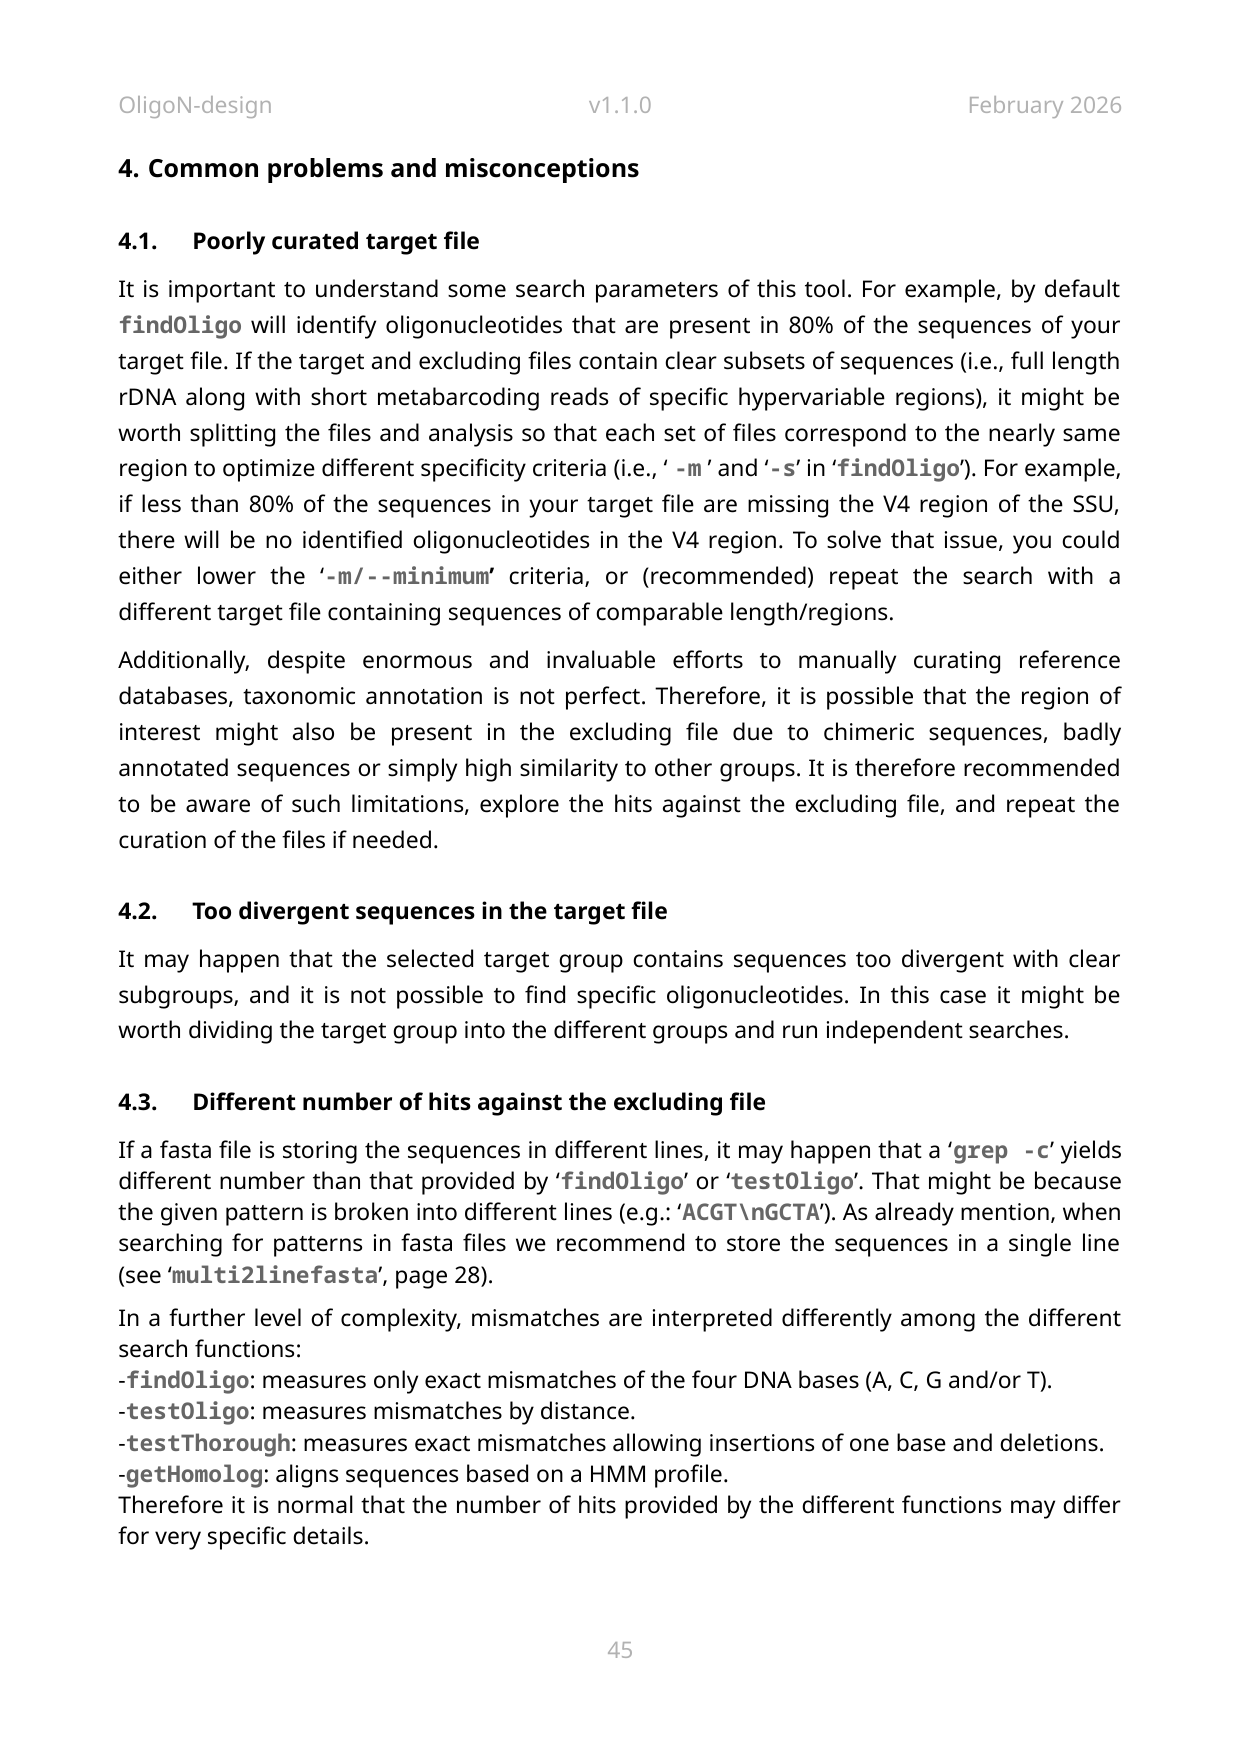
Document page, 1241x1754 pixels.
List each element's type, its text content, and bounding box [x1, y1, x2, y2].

text It is important to understand some search parameters of this tool. For example, by default findOligo will identify oligonucleotides that are present in 80% of the sequences of your target file. If the target and excluding files contain clear subsets of sequences (i.e., full length rDNA along with short metabarcoding reads of specific hypervariable regions), it might be worth splitting the files and analysis so that each set of files correspond to the nearly same region to optimize different specificity criteria (i.e., ‘ -m ’ and ‘-s’ in ‘findOligo’). For example, if less than 80% of the sequences in your target file are missing the V4 region of the SSU, there will be no identified oligonucleotides in the V4 region. To solve that issue, you could either lower the ‘-m/--minimum’ criteria, or (recommended) repeat the search with a different target file containing sequences of comparable length/regions. [118, 273, 1122, 627]
subtitle Too divergent sequences in the target file [118, 895, 1122, 926]
text -testOligo: measures mismatches by distance. [118, 1395, 1122, 1427]
text -getHomolog: aligns sequences based on a HMM profile. [118, 1458, 1122, 1489]
subtitle Poorly curated target file [118, 225, 1122, 256]
text -testThorough: measures exact mismatches allowing insertions of one base and deletions. [118, 1427, 1122, 1458]
text Therefore it is normal that the number of hits provided by the different functions may differ for very specific details. [118, 1489, 1122, 1552]
text Additionally, despite enormous and invaluable efforts to manually curating reference databases, taxonomic annotation is not perfect. Therefore, it is possible that the region of interest might also be present in the excluding file due to chimeric sequences, badly annotated sequences or simply high similarity to other groups. It is therefore recommended to be aware of such limitations, explore the hits against the excluding file, and repeat the curation of the files if needed. [118, 644, 1122, 855]
text In a further level of complexity, mismatches are interpreted differently among the different search functions: [118, 1302, 1122, 1364]
subtitle Common problems and misconceptions [118, 150, 1122, 184]
text If a fasta file is storing the sequences in different lines, it may happen that a ‘grep -c’ yields different number than that provided by ‘findOligo’ or ‘testOligo’. That might be because the given pattern is broken into different lines (e.g.: ‘ACGT\nGCTA’). As already mention, when searching for patterns in fasta files we recommend to store the sequences in a single line (see ‘multi2linefasta’, page 28). [118, 1133, 1122, 1290]
text It may happen that the selected target group contains sequences too divergent with clear subgroups, and it is not possible to find specific oligonucleotides. In this case it might be worth dividing the target group into the different groups and run independent searches. [118, 943, 1122, 1046]
text -findOligo: measures only exact mismatches of the four DNA bases (A, C, G and/or T). [118, 1364, 1122, 1395]
subtitle Different number of hits against the excluding file [118, 1086, 1122, 1117]
